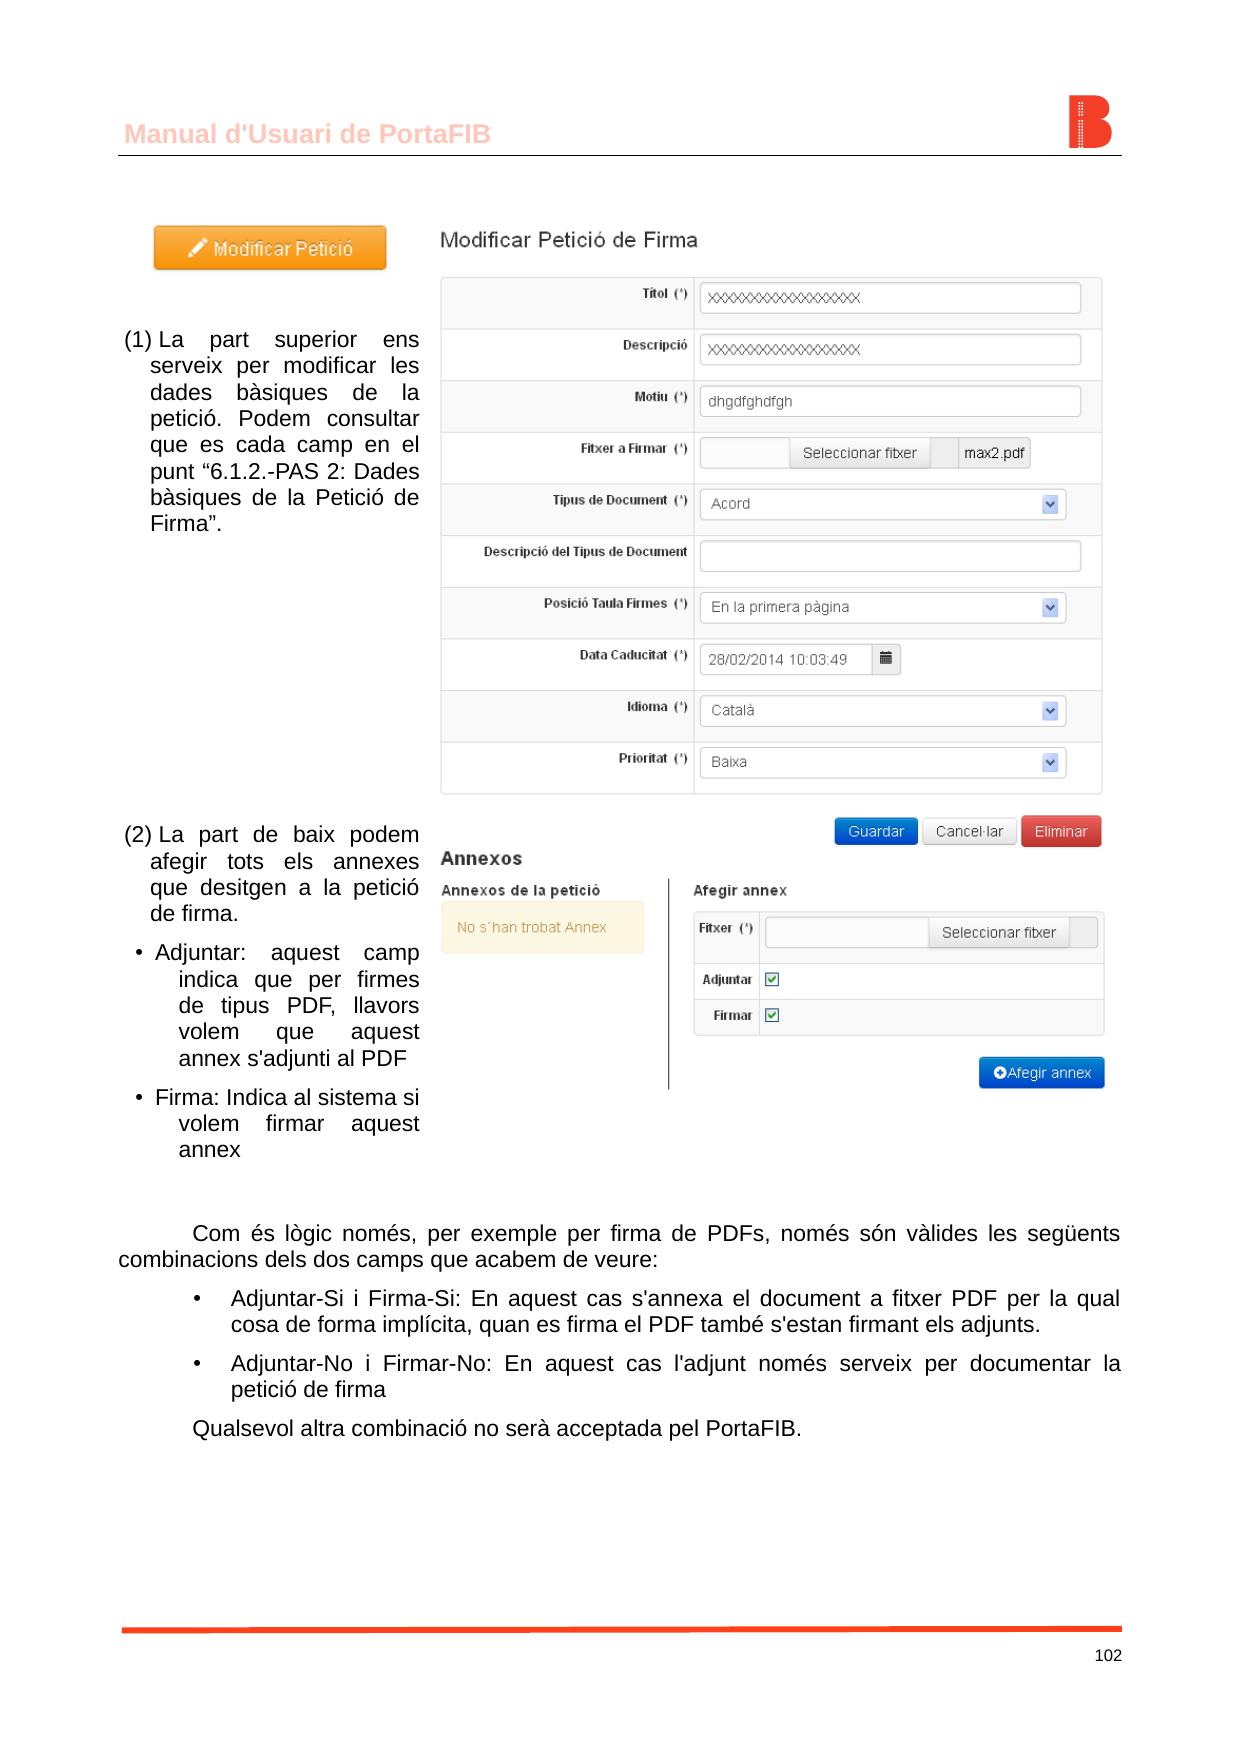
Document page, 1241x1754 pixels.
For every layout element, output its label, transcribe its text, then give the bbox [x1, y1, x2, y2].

table_header [425, 216, 1122, 1181]
picture [151, 221, 393, 275]
list Adjuntar-Si i Firma-Si: En aquest cas s'annexa el document a fitxer PDF per la qual cosa de forma implícita, quan es firma el PDF també s'estan firmant els adjunts. [193, 1285, 1122, 1337]
text Com és lògic només, per exemple per firma de PDFs, només són vàlides les següents combinacions dels dos camps que acabem de veure: [118, 1219, 1122, 1272]
text Qualsevol altra combinació no serà acceptada pel PortaFIB. [118, 1415, 1122, 1442]
picture [1063, 94, 1117, 150]
list Adjuntar-No i Firmar-No: En aquest cas l'adjunt només serveix per documentar la petició de firma [193, 1350, 1122, 1403]
picture [431, 221, 1112, 1099]
table_header La part superior ens serveix per modificar les dades bàsiques de la petició. Podem consultar que es cada camp en el punt “6.1.2.-PAS 2: Dades bàsiques de la Petició de Firma”. La part de baix podem afegir tots els annexes que desitgen a la petició de firma. Adjuntar: aquest camp indica que per firmes de tipus PDF, llavors volem que aquest annex s'adjunti al PDF Firma: Indica al sistema si volem firmar aquest annex [118, 216, 425, 1181]
